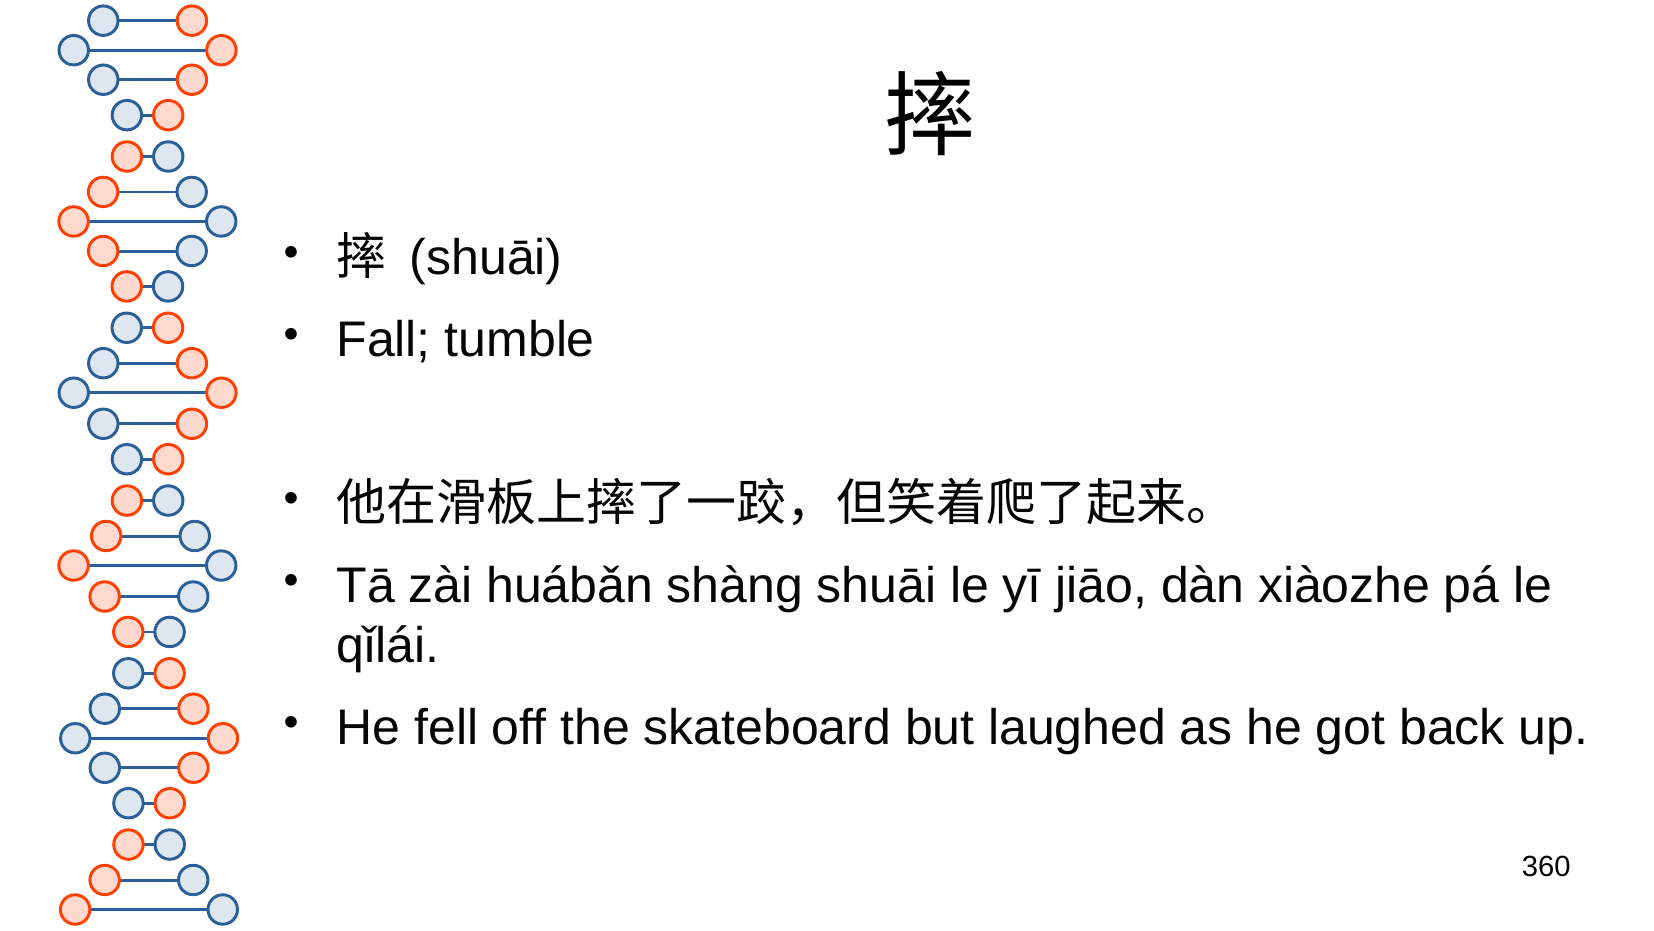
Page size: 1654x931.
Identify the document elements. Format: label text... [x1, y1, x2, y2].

list 摔 (shuāi) Fall; tumble 他在滑板上摔了一跤，但笑着爬了起来。 Tā zài huábǎn shàng shuāi le yī jiāo, dàn xiàozhe pá le qǐlái. He fell off the skateboard but laughed as he got back up. [265, 224, 1595, 764]
title 摔 [265, 35, 1595, 189]
